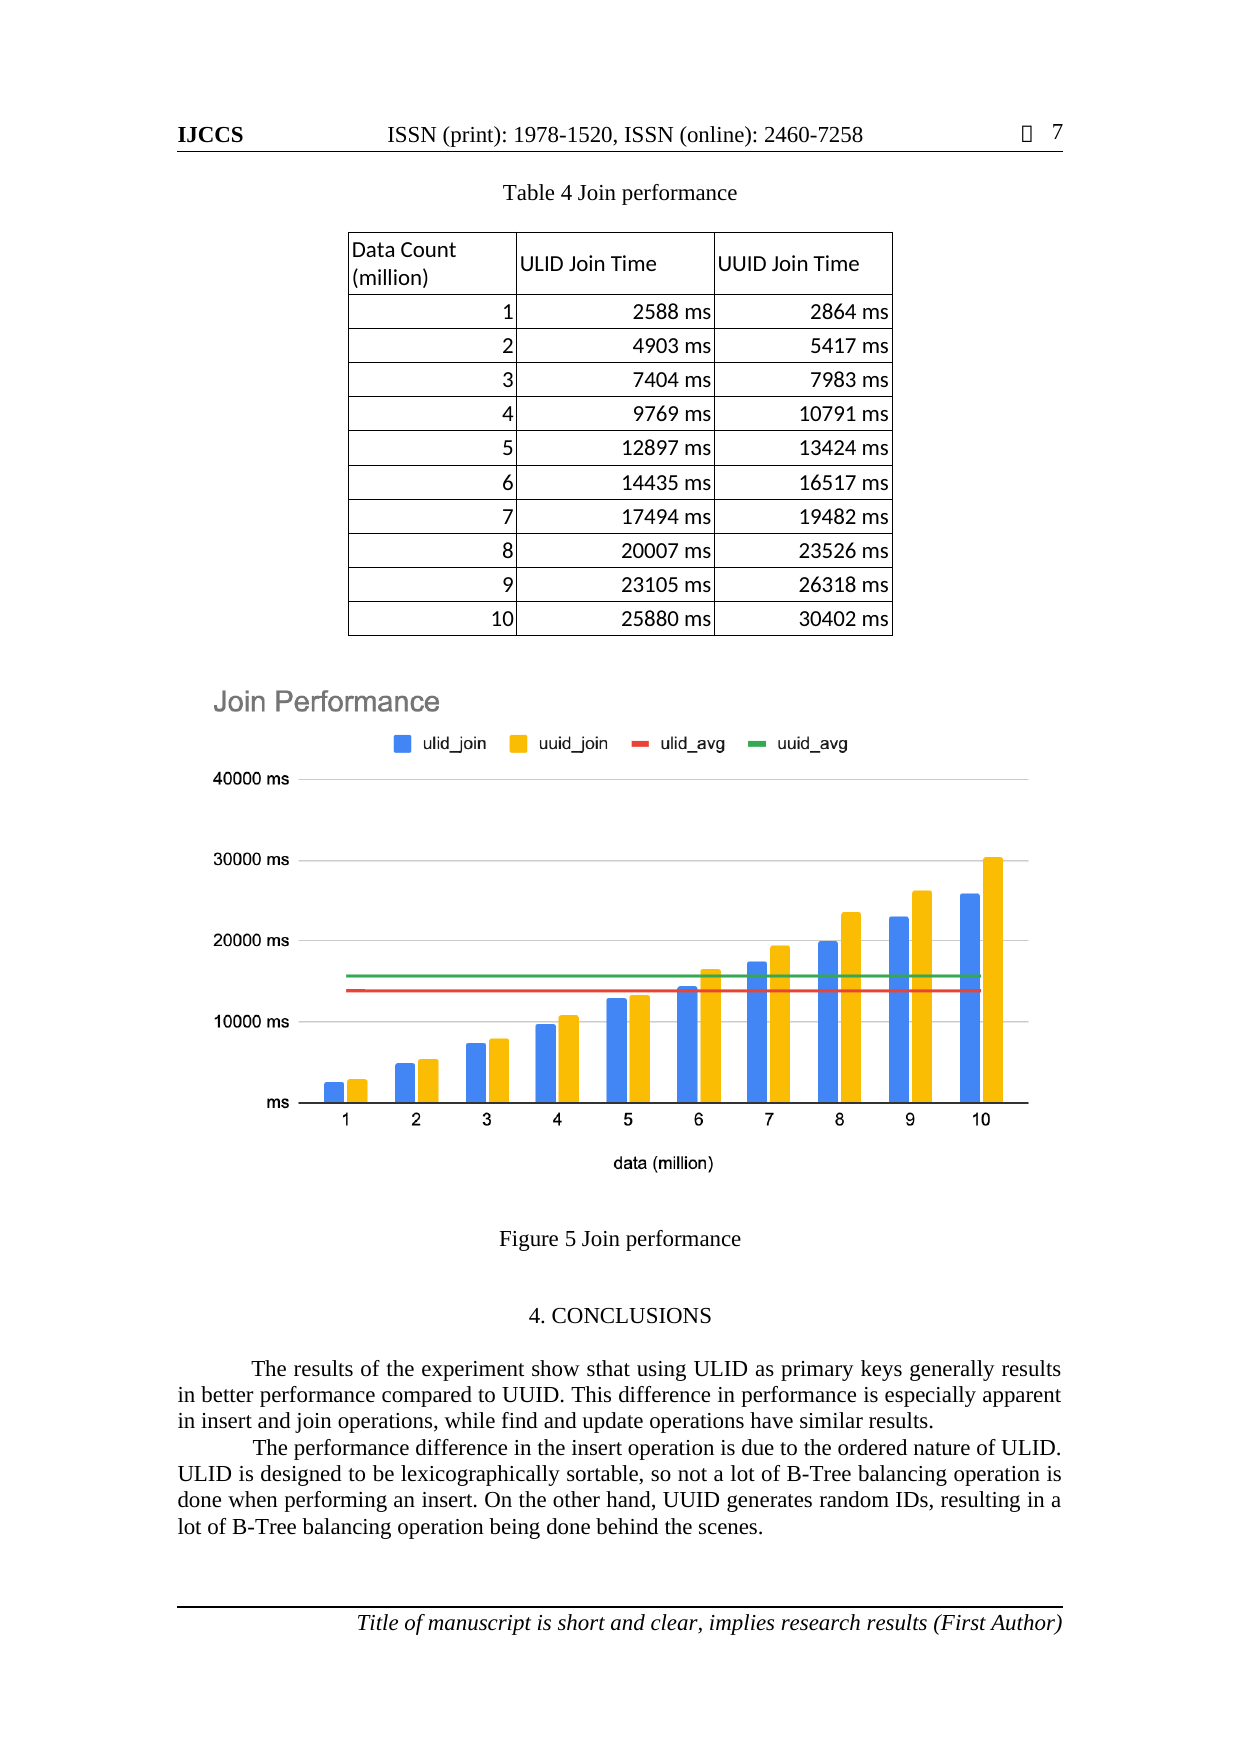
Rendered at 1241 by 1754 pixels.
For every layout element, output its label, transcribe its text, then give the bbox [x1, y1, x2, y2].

subtitle 4. CONCLUSIONS [177, 1302, 1063, 1328]
table_header Data Count (million) [349, 233, 516, 294]
table_cell 2588 ms [517, 295, 714, 328]
table_cell 6 [349, 466, 516, 499]
table_cell 14435 ms [517, 466, 714, 499]
text Figure 5 Join performance [186, 1199, 1054, 1251]
table_cell 16517 ms [715, 466, 892, 499]
table_cell 3 [349, 363, 516, 396]
table_cell 7 [349, 500, 516, 533]
table_cell 9 [349, 568, 516, 601]
table_cell 2864 ms [715, 295, 892, 328]
table_cell 12897 ms [517, 431, 714, 464]
table_cell 10 [349, 602, 516, 635]
table_cell 17494 ms [517, 500, 714, 533]
table_cell 30402 ms [715, 602, 892, 635]
picture [186, 661, 1055, 1199]
table_header UUID Join Time [715, 233, 892, 294]
table_cell 25880 ms [517, 602, 714, 635]
table_cell 26318 ms [715, 568, 892, 601]
text The results of the experiment show sthat using ULID as primary keys generally results in better performance compared to UUID. This difference in performance is especially apparent in insert and join operations, while find and update operations have similar results. [177, 1354, 1063, 1434]
table_cell 20007 ms [517, 534, 714, 567]
table_cell 9769 ms [517, 397, 714, 430]
table_cell 5 [349, 431, 516, 464]
table_cell 1 [349, 295, 516, 328]
table_cell 2 [349, 329, 516, 362]
text The performance difference in the insert operation is due to the ordered nature of ULID. ULID is designed to be lexicographically sortable, so not a lot of B-Tree balancing operation is done when performing an insert. On the other hand, UUID generates random IDs, resulting in a lot of B-Tree balancing operation being done behind the scenes. [177, 1434, 1063, 1539]
table_cell 4903 ms [517, 329, 714, 362]
table_cell 5417 ms [715, 329, 892, 362]
table_cell 13424 ms [715, 431, 892, 464]
text Table 4 Join performance [177, 179, 1063, 205]
table_cell 23105 ms [517, 568, 714, 601]
table_cell 19482 ms [715, 500, 892, 533]
table_cell 8 [349, 534, 516, 567]
table_cell 23526 ms [715, 534, 892, 567]
table_header ULID Join Time [517, 233, 714, 294]
table_cell 7404 ms [517, 363, 714, 396]
table_cell 7983 ms [715, 363, 892, 396]
table_cell 4 [349, 397, 516, 430]
table_cell 10791 ms [715, 397, 892, 430]
